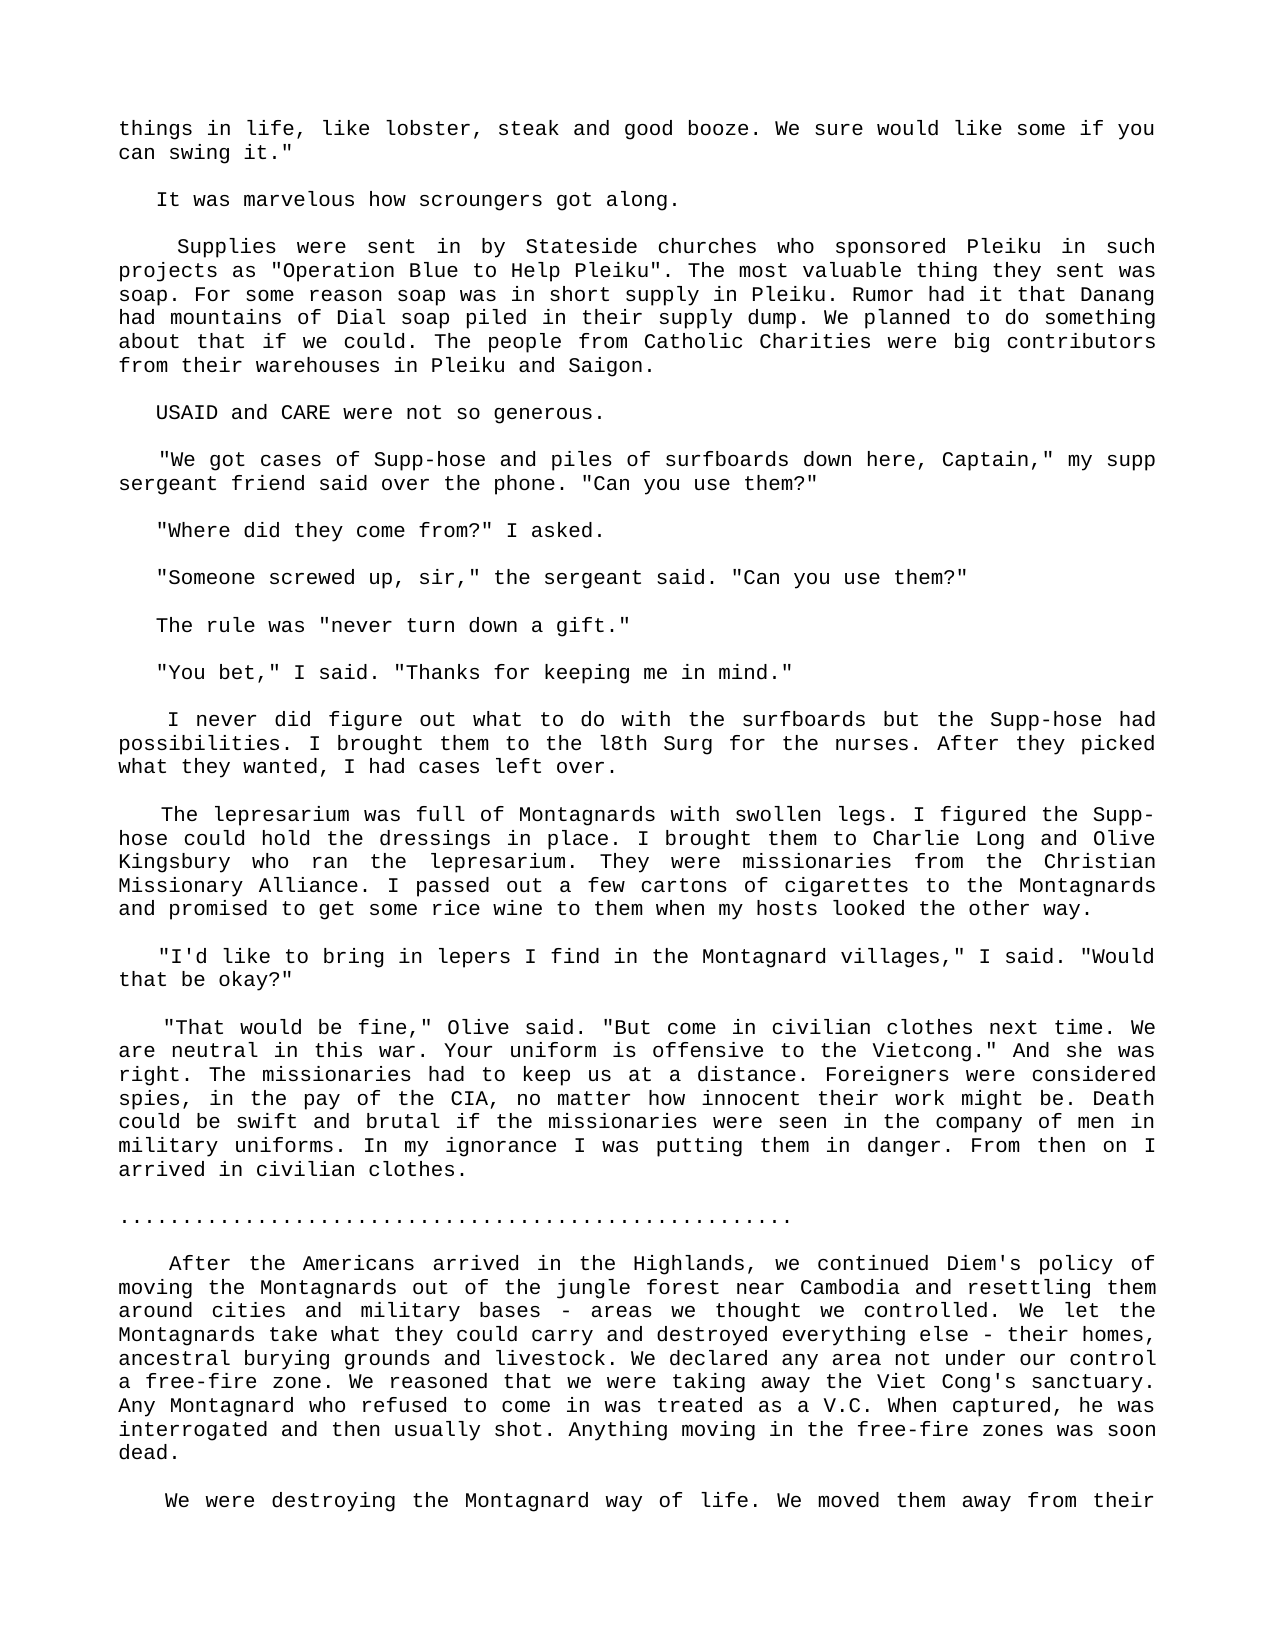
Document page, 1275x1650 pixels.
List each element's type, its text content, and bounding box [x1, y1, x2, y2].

text Supplies were sent in by Stateside churches who sponsored Pleiku in such projects as "Operation Blue to Help Pleiku". The most valuable thing they sent was soap. For some reason soap was in short supply in Pleiku. Rumor had it that Danang had mountains of Dial soap piled in their supply dump. We planned to do something about that if we could. The people from Catholic Charities were big contributors from their warehouses in Pleiku and Saigon. [118, 236, 1157, 378]
text I never did figure out what to do with the surfboards but the Supp-hose had possibilities. I brought them to the l8th Surg for the nurses. After they picked what they wanted, I had cases left over. [118, 709, 1157, 780]
text We were destroying the Montagnard way of life. We moved them away from their [118, 1489, 1157, 1513]
text "I'd like to bring in lepers I find in the Montagnard villages," I said. "Would that be okay?" [118, 946, 1157, 993]
text After the Americans arrived in the Highlands, we continued Diem's policy of moving the Montagnards out of the jungle forest near Cambodia and resettling them around cities and military bases - areas we thought we controlled. We let the Montagnards take what they could carry and destroyed everything else - their homes, ancestral burying grounds and livestock. We declared any area not under our control a free-fire zone. We reasoned that we were taking away the Viet Cong's sanctuary. Any Montagnard who refused to come in was treated as a V.C. When captured, he was interrogated and then usually shot. Anything moving in the free-fire zones was soon dead. [118, 1253, 1157, 1466]
text USAID and CARE were not so generous. [118, 402, 1157, 426]
text It was marvelous how scroungers got along. [118, 189, 1157, 213]
text ...................................................... [118, 1206, 1157, 1229]
text "Someone screwed up, sir," the sergeant said. "Can you use them?" [118, 567, 1157, 591]
text "You bet," I said. "Thanks for keeping me in mind." [118, 662, 1157, 686]
text The lepresarium was full of Montagnards with swollen legs. I figured the Supp-hose could hold the dressings in place. I brought them to Charlie Long and Olive Kingsbury who ran the lepresarium. They were missionaries from the Christian Missionary Alliance. I passed out a few cartons of cigarettes to the Montagnards and promised to get some rice wine to them when my hosts looked the other way. [118, 804, 1157, 922]
text things in life, like lobster, steak and good booze. We sure would like some if you can swing it." [118, 118, 1157, 165]
text "That would be fine," Olive said. "But come in civilian clothes next time. We are neutral in this war. Your uniform is offensive to the Vietcong." And she was right. The missionaries had to keep us at a distance. Foreigners were considered spies, in the pay of the CIA, no matter how innocent their work might be. Death could be swift and brutal if the missionaries were seen in the company of men in military uniforms. In my ignorance I was putting them in danger. From then on I arrived in civilian clothes. [118, 1017, 1157, 1182]
text "We got cases of Supp-hose and piles of surfboards down here, Captain," my supp sergeant friend said over the phone. "Can you use them?" [118, 449, 1157, 496]
text "Where did they come from?" I asked. [118, 520, 1157, 544]
text The rule was "never turn down a gift." [118, 615, 1157, 638]
